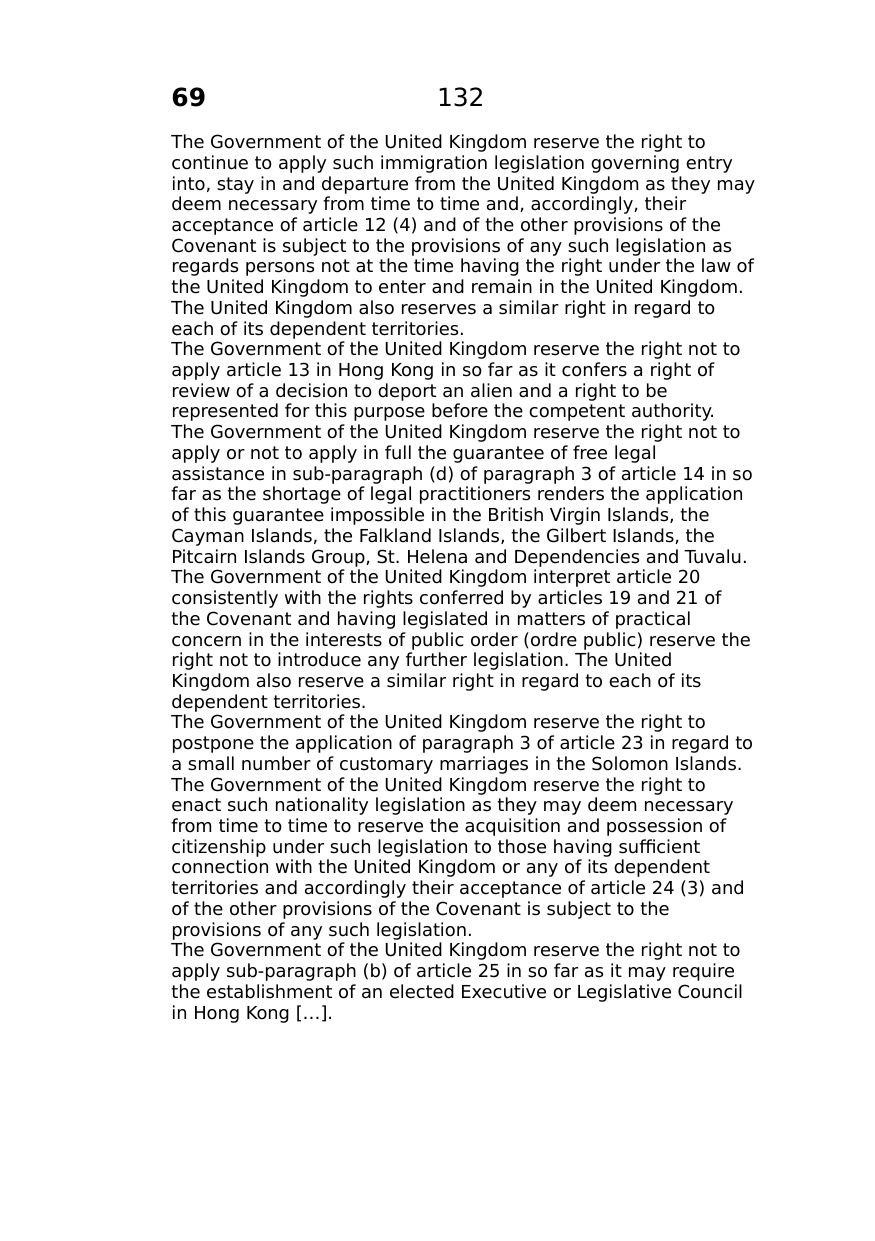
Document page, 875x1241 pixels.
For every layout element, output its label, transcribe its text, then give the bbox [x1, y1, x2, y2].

text The Government of the United Kingdom reserve the right not to apply article 13 in Hong Kong in so far as it confers a right of review of a decision to deport an alien and a right to be represented for this purpose before the competent authority. [171, 339, 756, 422]
text The Government of the United Kingdom reserve the right not to apply sub-paragraph (b) of article 25 in so far as it may require the establishment of an elected Executive or Legislative Council in Hong Kong […]. [171, 940, 756, 1023]
text The Government of the United Kingdom interpret article 20 consistently with the rights conferred by articles 19 and 21 of the Covenant and having legislated in matters of practical concern in the interests of public order (ordre public) reserve the right not to introduce any further legislation. The United Kingdom also reserve a similar right in regard to each of its dependent territories. [171, 567, 756, 712]
text The Government of the United Kingdom reserve the right to enact such nationality legislation as they may deem necessary from time to time to reserve the acquisition and possession of citizenship under such legislation to those having sufficient connection with the United Kingdom or any of its dependent territories and accordingly their acceptance of article 24 (3) and of the other provisions of the Covenant is subject to the provisions of any such legislation. [171, 774, 756, 940]
text The Government of the United Kingdom reserve the right to postpone the application of paragraph 3 of article 23 in regard to a small number of customary marriages in the Solomon Islands. [171, 712, 756, 774]
text The Government of the United Kingdom reserve the right to continue to apply such immigration legislation governing entry into, stay in and departure from the United Kingdom as they may deem necessary from time to time and, accordingly, their acceptance of article 12 (4) and of the other provisions of the Covenant is subject to the provisions of any such legislation as regards persons not at the time having the right under the law of the United Kingdom to enter and remain in the United Kingdom. The United Kingdom also reserves a similar right in regard to each of its dependent territories. [171, 132, 756, 339]
text The Government of the United Kingdom reserve the right not to apply or not to apply in full the guarantee of free legal assistance in sub-paragraph (d) of paragraph 3 of article 14 in so far as the shortage of legal practitioners renders the application of this guarantee impossible in the British Virgin Islands, the Cayman Islands, the Falkland Islands, the Gilbert Islands, the Pitcairn Islands Group, St. Helena and Dependencies and Tuvalu. [171, 422, 756, 567]
